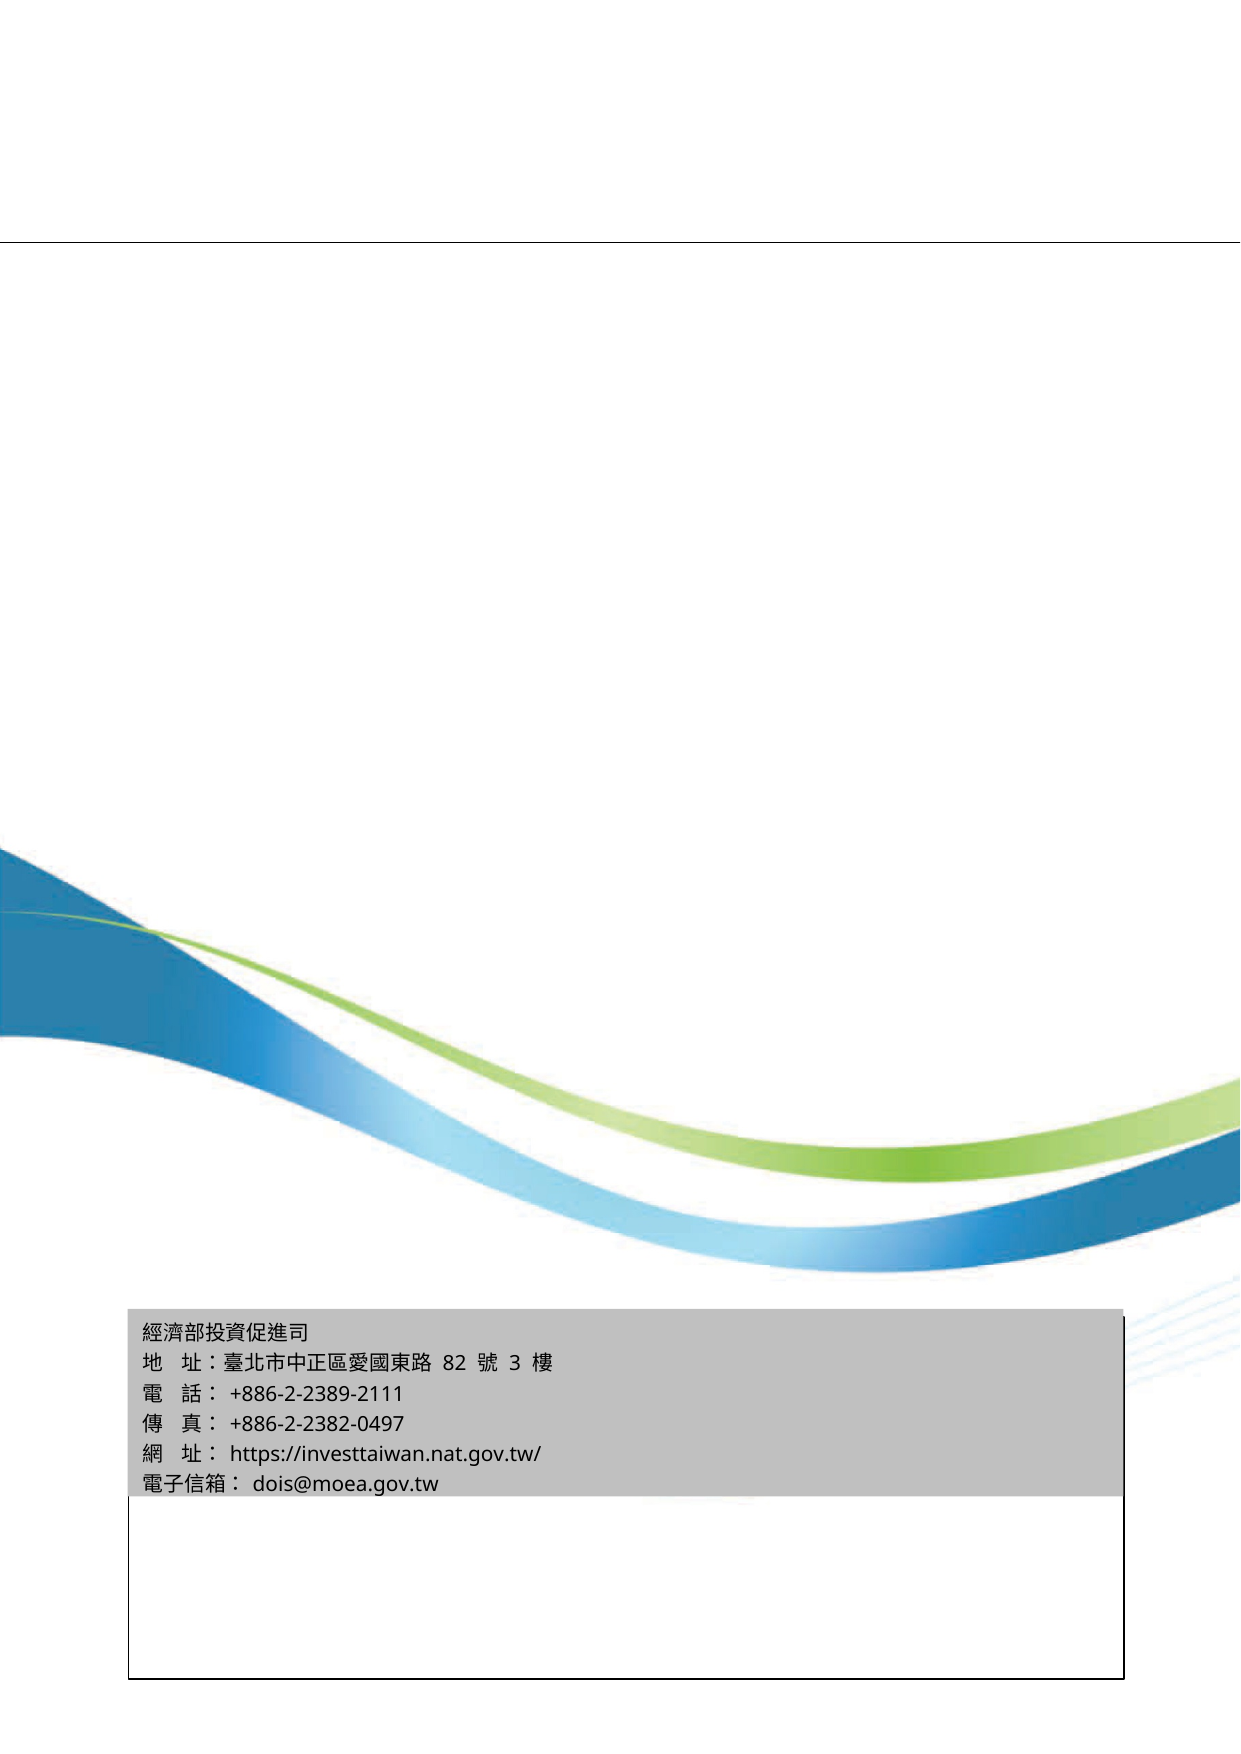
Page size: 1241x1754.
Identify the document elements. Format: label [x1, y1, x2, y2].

picture [0, 242, 1241, 1754]
